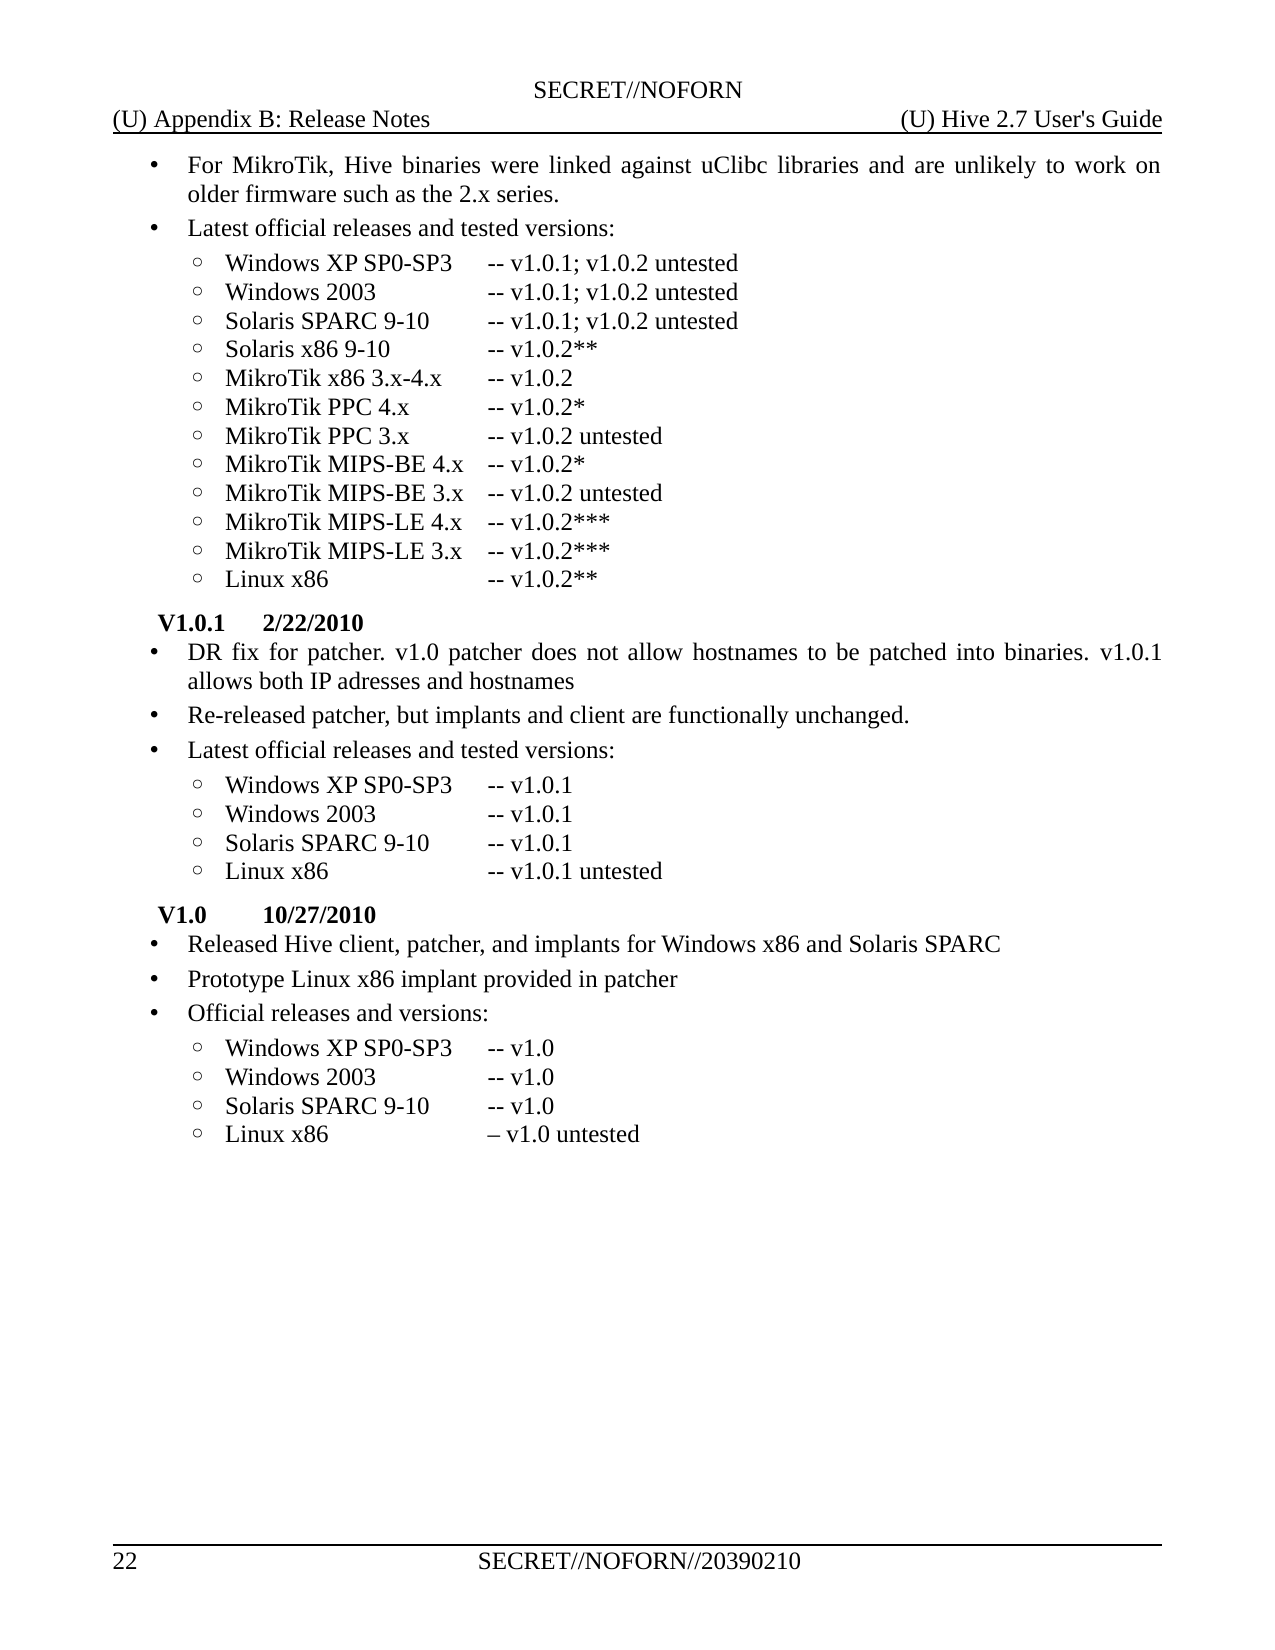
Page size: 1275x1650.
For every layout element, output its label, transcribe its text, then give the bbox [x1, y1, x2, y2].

list Linux x86 -- v1.0.2** [187, 564, 1162, 593]
list Solaris SPARC 9-10 -- v1.0 [187, 1091, 1162, 1119]
list Released Hive client, patcher, and implants for Windows x86 and Solaris SPARC [150, 929, 1162, 958]
list Solaris x86 9-10 -- v1.0.2** [187, 334, 1162, 363]
subtitle V1.0 10/27/2010 [157, 900, 1162, 929]
list MikroTik PPC 4.x -- v1.0.2* [187, 392, 1162, 421]
list Windows XP SP0-SP3 -- v1.0.1 [187, 770, 1162, 799]
list Official releases and versions: [150, 998, 1162, 1027]
subtitle V1.0.1 2/22/2010 [157, 608, 1162, 637]
list MikroTik MIPS-LE 4.x -- v1.0.2*** [187, 507, 1162, 536]
list Windows XP SP0-SP3 -- v1.0.1; v1.0.2 untested [187, 248, 1162, 277]
list MikroTik x86 3.x-4.x -- v1.0.2 [187, 363, 1162, 392]
list Re-released patcher, but implants and client are functionally unchanged. [150, 701, 1162, 729]
list Prototype Linux x86 implant provided in patcher [150, 964, 1162, 992]
list Solaris SPARC 9-10 -- v1.0.1; v1.0.2 untested [187, 306, 1162, 334]
list MikroTik PPC 3.x -- v1.0.2 untested [187, 421, 1162, 449]
list Latest official releases and tested versions: [150, 735, 1162, 764]
list Windows 2003 -- v1.0 [187, 1062, 1162, 1091]
list Linux x86 – v1.0 untested [187, 1119, 1162, 1148]
list DR fix for patcher. v1.0 patcher does not allow hostnames to be patched into binaries. v1.0.1 allows both IP adresses and hostnames [150, 637, 1162, 694]
list Windows 2003 -- v1.0.1; v1.0.2 untested [187, 277, 1162, 306]
list MikroTik MIPS-BE 3.x -- v1.0.2 untested [187, 478, 1162, 507]
list Latest official releases and tested versions: [150, 213, 1162, 242]
list Windows XP SP0-SP3 -- v1.0 [187, 1033, 1162, 1062]
list Windows 2003 -- v1.0.1 [187, 799, 1162, 828]
list For MikroTik, Hive binaries were linked against uClibc libraries and are unlikely to work on older firmware such as the 2.x series. [150, 150, 1162, 207]
list MikroTik MIPS-BE 4.x -- v1.0.2* [187, 449, 1162, 478]
list Solaris SPARC 9-10 -- v1.0.1 [187, 828, 1162, 856]
list MikroTik MIPS-LE 3.x -- v1.0.2*** [187, 536, 1162, 564]
list Linux x86 -- v1.0.1 untested [187, 856, 1162, 885]
